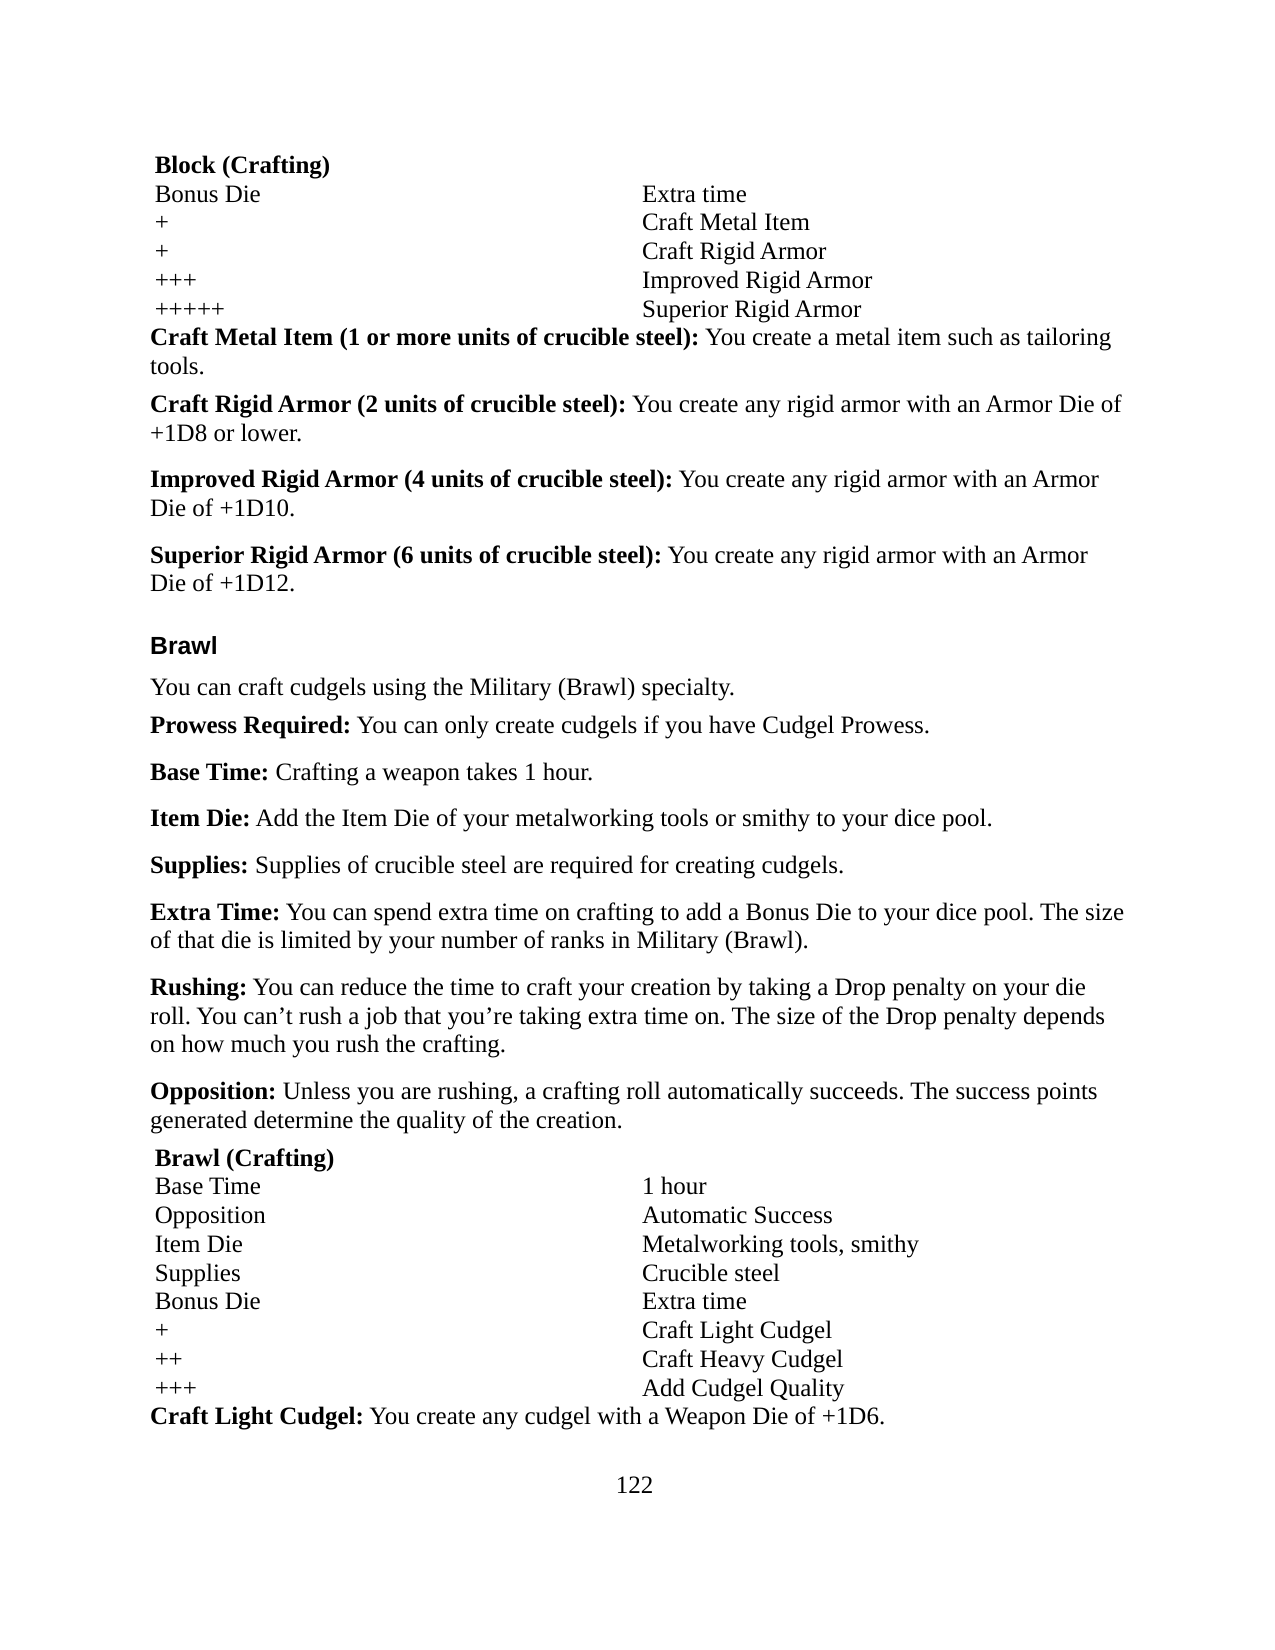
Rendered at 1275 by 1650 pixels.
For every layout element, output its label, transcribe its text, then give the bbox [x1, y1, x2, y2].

table_cell Bonus Die [150, 1286, 637, 1315]
table_cell Automatic Success [638, 1200, 1125, 1229]
text Base Time: Crafting a weapon takes 1 hour. [150, 757, 1125, 785]
text You can craft cudgels using the Military (Brawl) specialty. [150, 672, 1125, 701]
table_header [638, 150, 1125, 179]
table_cell Item Die [150, 1229, 637, 1258]
table_cell Metalworking tools, smithy [638, 1229, 1125, 1258]
table_cell Superior Rigid Armor [638, 294, 1125, 322]
table_cell 1 hour [638, 1171, 1125, 1200]
table_header Brawl (Crafting) [150, 1143, 637, 1171]
table_cell Craft Metal Item [638, 208, 1125, 236]
table_cell + [150, 1315, 637, 1344]
text Prowess Required: You can only create cudgels if you have Cudgel Prowess. [150, 710, 1125, 739]
table_cell +++ [150, 1373, 637, 1401]
text Extra Time: You can spend extra time on crafting to add a Bonus Die to your dice pool. The size of that die is limited by your number of ranks in Military (Brawl). [150, 897, 1125, 954]
text Craft Light Cudgel: You create any cudgel with a Weapon Die of +1D6. [150, 1401, 1125, 1430]
text Superior Rigid Armor (6 units of crucible steel): You create any rigid armor with an Armor Die of +1D12. [150, 540, 1125, 597]
table_cell Bonus Die [150, 179, 637, 207]
table_cell Craft Rigid Armor [638, 236, 1125, 265]
table_cell ++ [150, 1344, 637, 1373]
table_header [638, 1143, 1125, 1171]
text Rushing: You can reduce the time to craft your creation by taking a Drop penalty on your die roll. You can’t rush a job that you’re taking extra time on. The size of the Drop penalty depends on how much you rush the crafting. [150, 972, 1125, 1058]
subtitle Brawl [150, 631, 1125, 660]
table_cell +++ [150, 265, 637, 294]
table_cell +++++ [150, 294, 637, 322]
table_cell + [150, 236, 637, 265]
text Opposition: Unless you are rushing, a crafting roll automatically succeeds. The success points generated determine the quality of the creation. [150, 1076, 1125, 1134]
table_cell Extra time [638, 1286, 1125, 1315]
table_header Block (Crafting) [150, 150, 637, 179]
table_cell + [150, 208, 637, 236]
text Craft Metal Item (1 or more units of crucible steel): You create a metal item such as tailoring tools. [150, 322, 1125, 380]
text Item Die: Add the Item Die of your metalworking tools or smithy to your dice pool. [150, 803, 1125, 832]
table_cell Extra time [638, 179, 1125, 207]
table_cell Craft Light Cudgel [638, 1315, 1125, 1344]
table_cell Opposition [150, 1200, 637, 1229]
text Supplies: Supplies of crucible steel are required for creating cudgels. [150, 850, 1125, 879]
table_cell Add Cudgel Quality [638, 1373, 1125, 1401]
text Improved Rigid Armor (4 units of crucible steel): You create any rigid armor with an Armor Die of +1D10. [150, 464, 1125, 522]
table_cell Base Time [150, 1171, 637, 1200]
table_cell Supplies [150, 1258, 637, 1286]
text Craft Rigid Armor (2 units of crucible steel): You create any rigid armor with an Armor Die of +1D8 or lower. [150, 389, 1125, 446]
table_cell Improved Rigid Armor [638, 265, 1125, 294]
table_cell Crucible steel [638, 1258, 1125, 1286]
table_cell Craft Heavy Cudgel [638, 1344, 1125, 1373]
